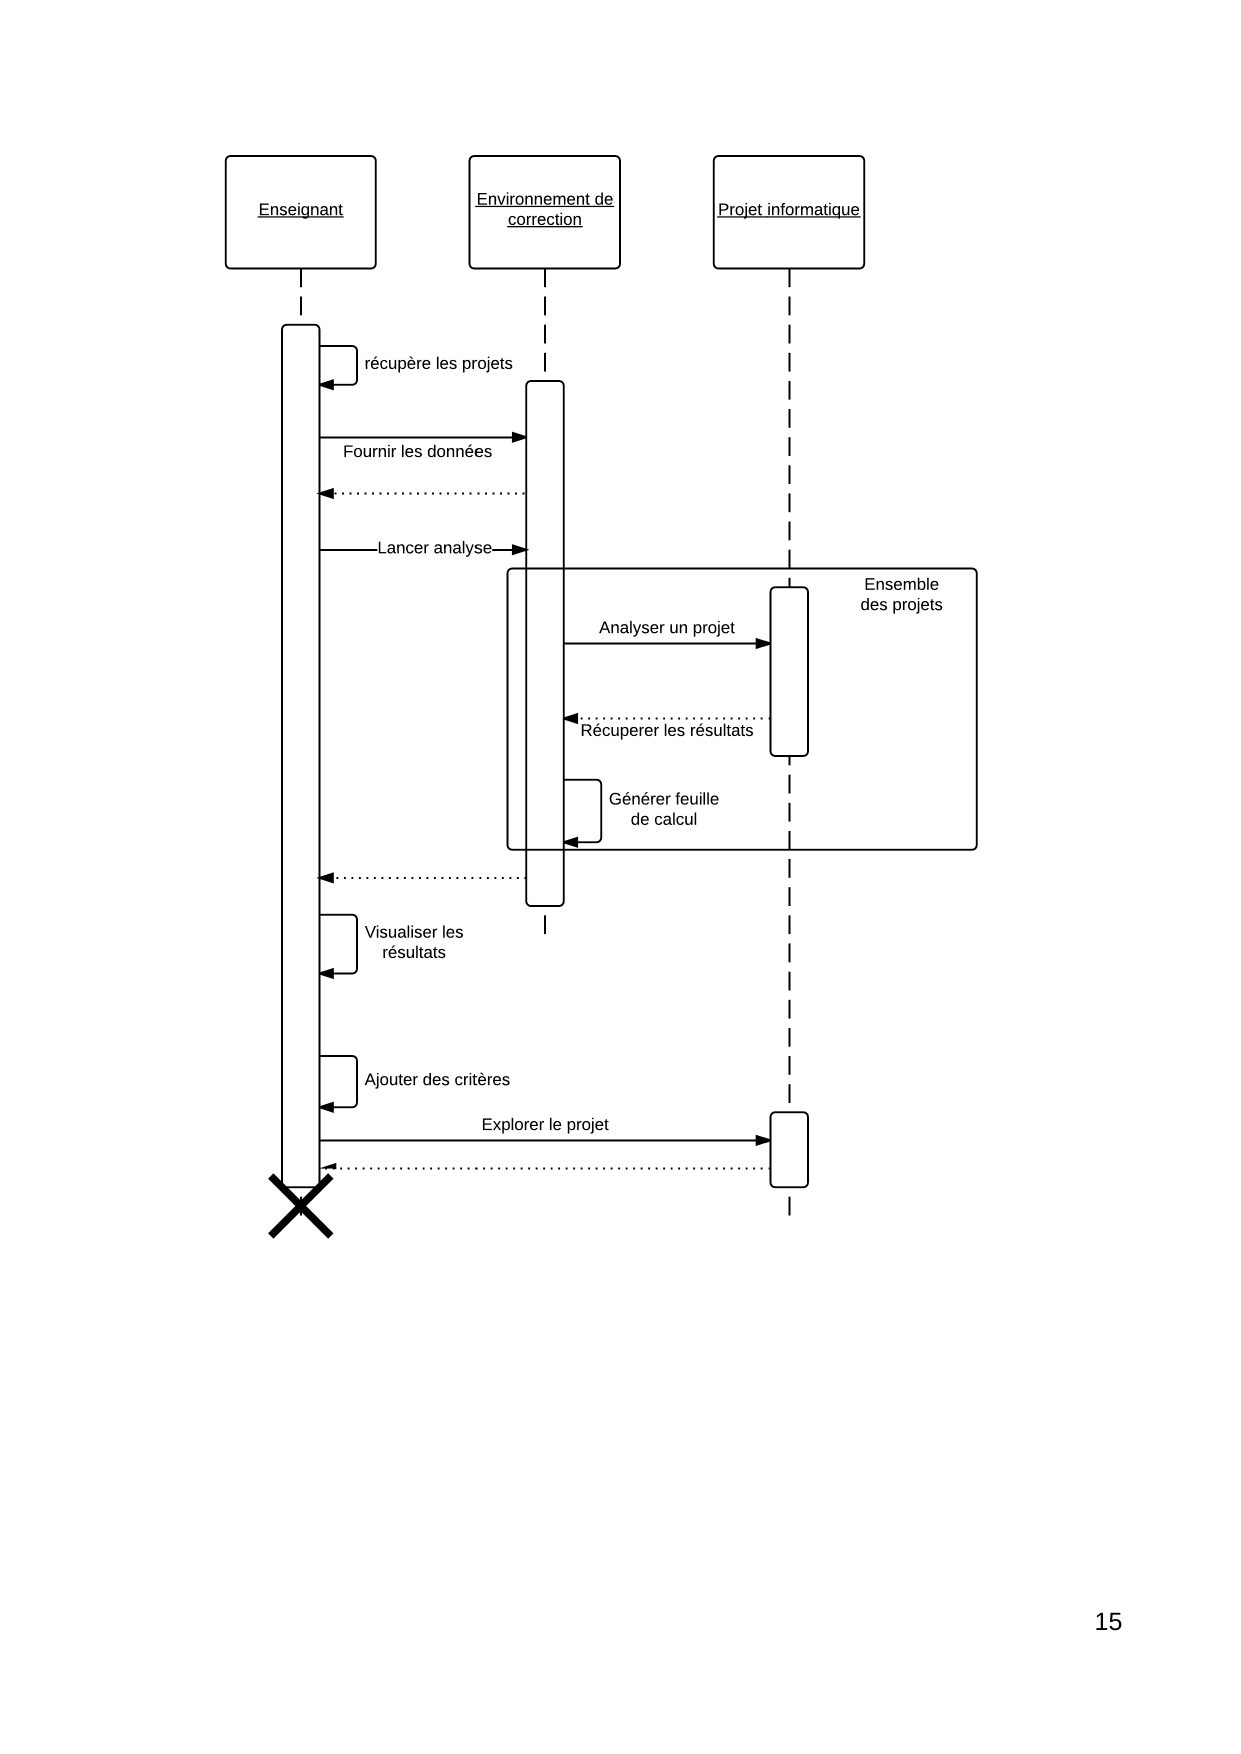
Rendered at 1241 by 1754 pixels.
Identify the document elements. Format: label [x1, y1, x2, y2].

picture [188, 118, 1052, 1281]
